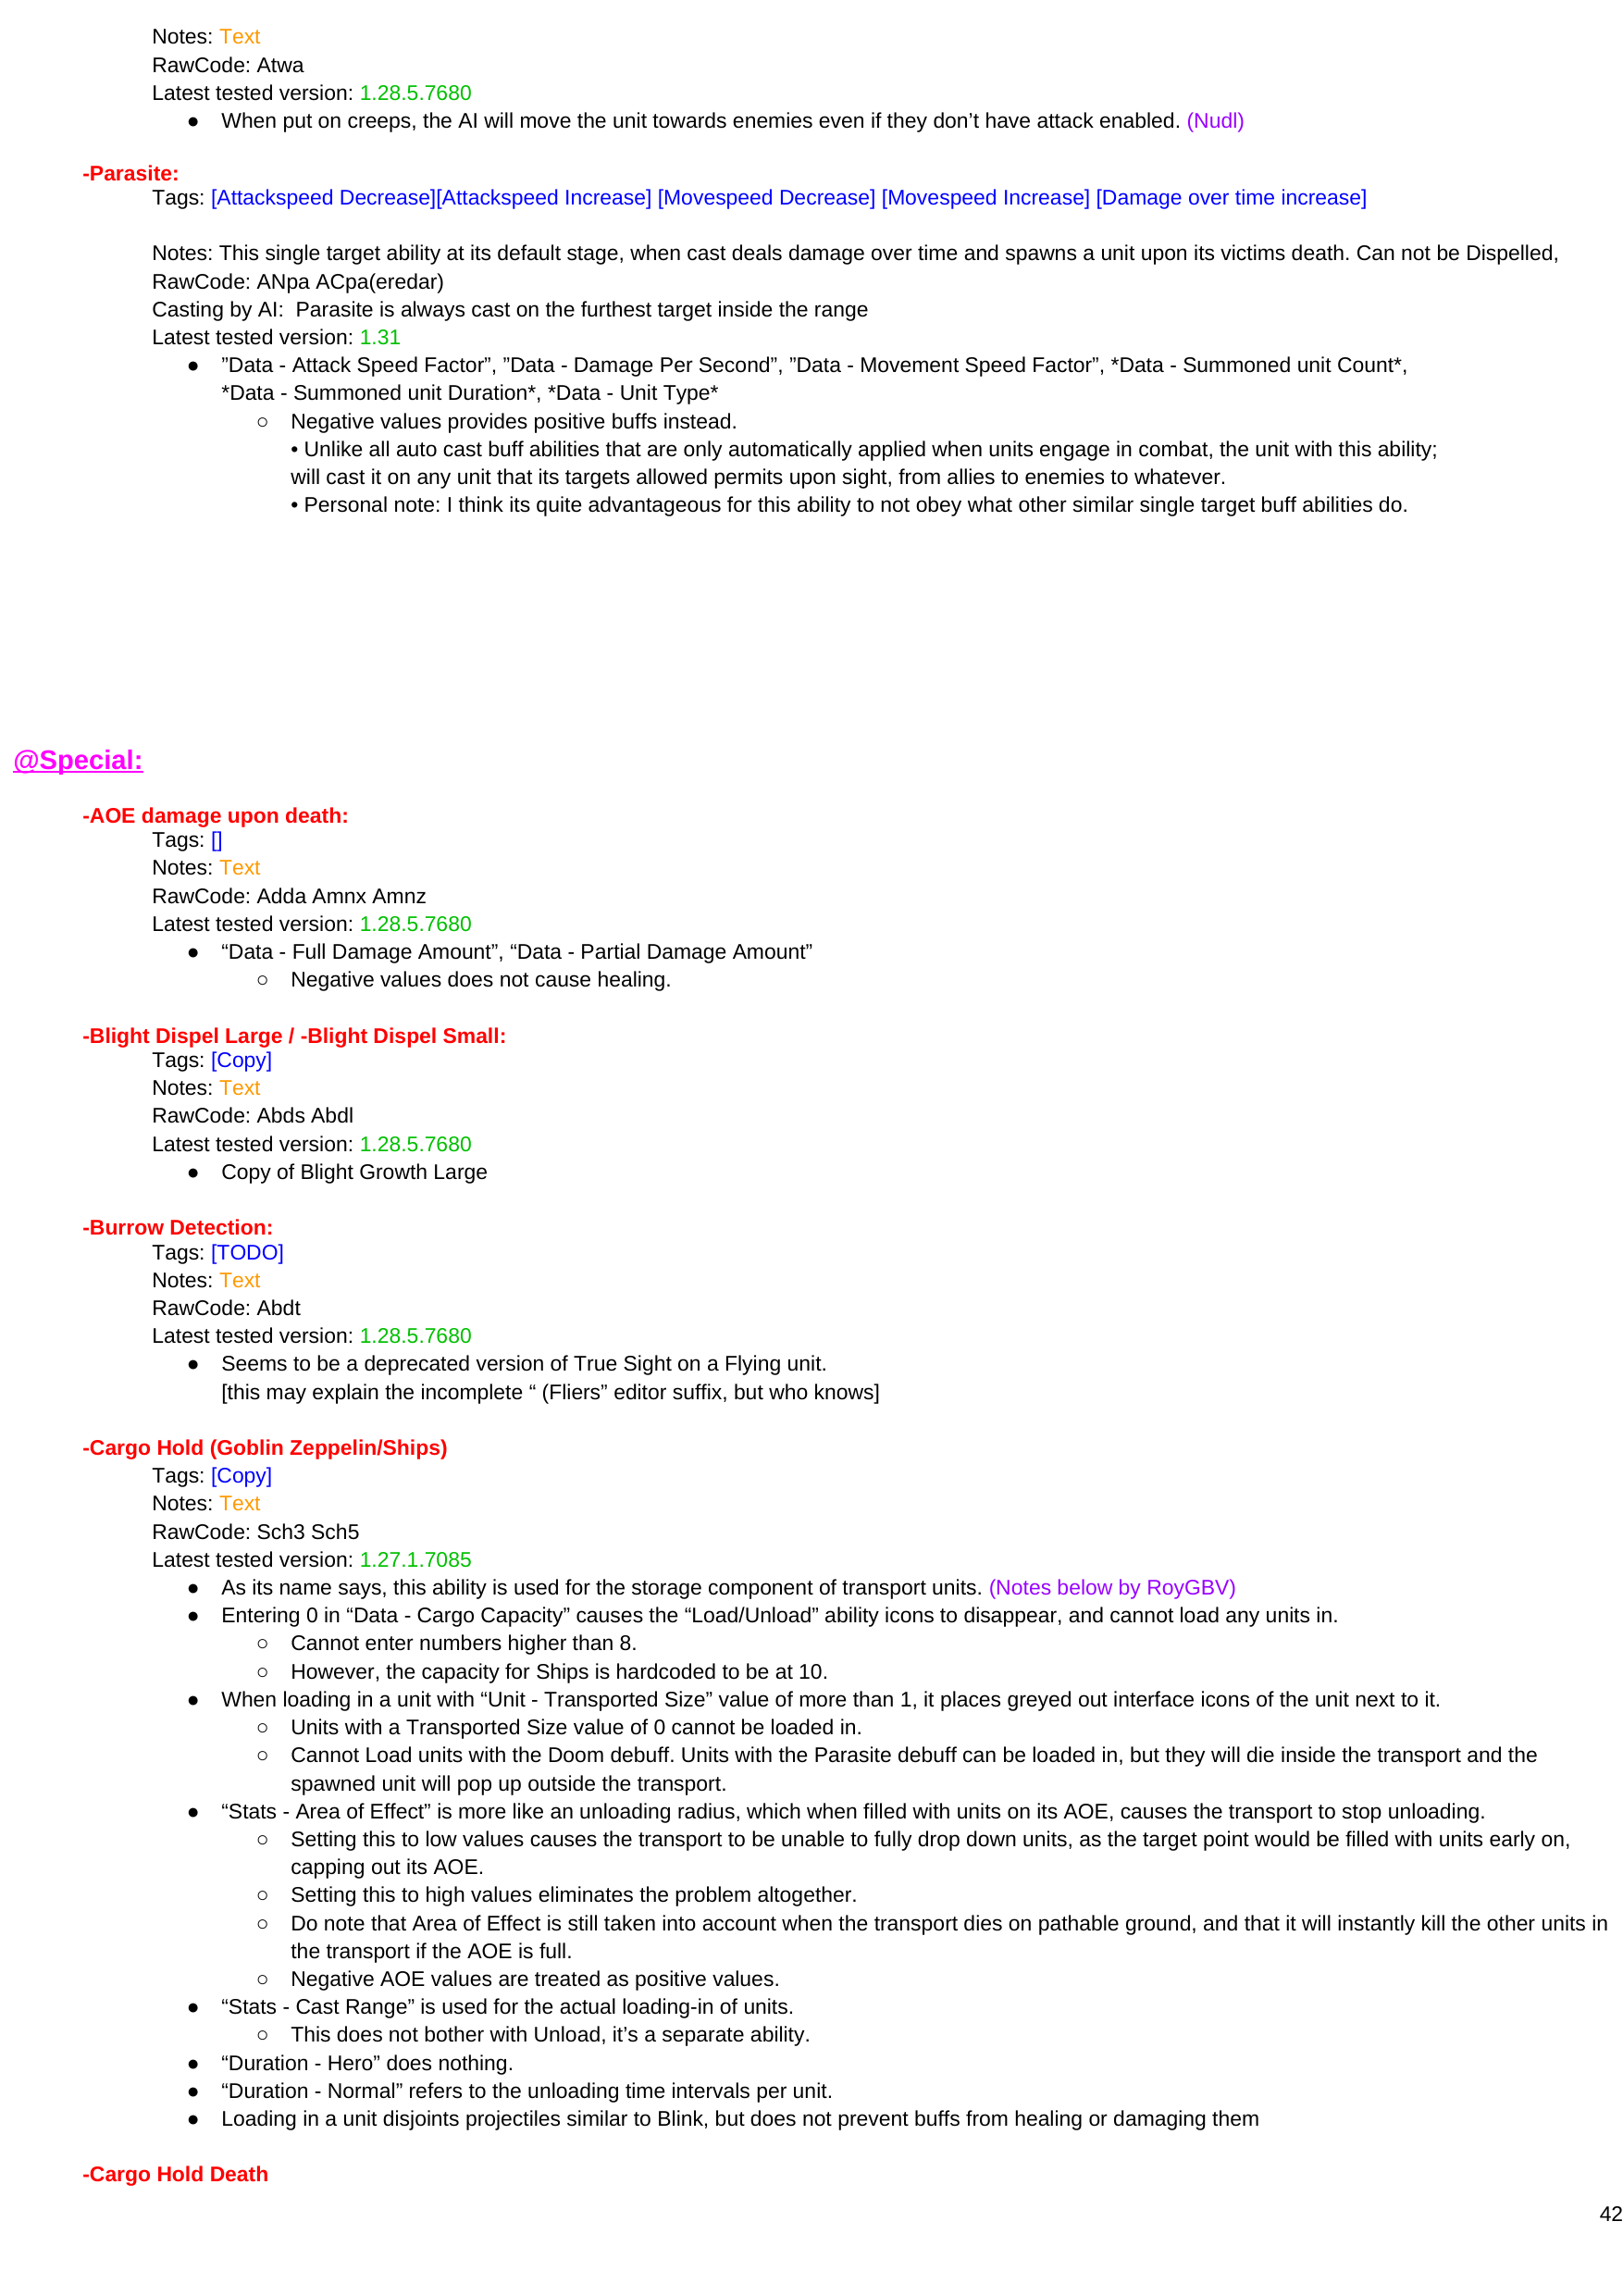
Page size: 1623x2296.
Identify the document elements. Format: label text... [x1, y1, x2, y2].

text Latest tested version: 1.28.5.7680 [82, 81, 1623, 105]
text [this may explain the incomplete “ (Fliers” editor suffix, but who knows] [221, 1380, 1623, 1404]
text RawCode: Atwa [82, 53, 1623, 77]
text Casting by AI: Parasite is always cast on the furthest target inside the range [82, 297, 1623, 321]
list When loading in a unit with “Unit - Transported Size” value of more than 1, it places greyed out interface icons of the unit next to it. [187, 1687, 1623, 1711]
text RawCode: Adda Amnx Amnz [82, 883, 1623, 908]
text RawCode: Abdt [82, 1296, 1623, 1320]
list Negative values provides positive buffs instead. • Unlike all auto cast buff abilities that are only automatically applied when units engage in combat, the unit with this ability; will cast it on any unit that its targets allowed permits upon sight, from allies to enemies to whatever. • Personal note: I think its quite advantageous for this ability to not obey what other similar single target buff abilities do. [256, 409, 1623, 516]
list Entering 0 in “Data - Cargo Capacity” causes the “Load/Unload” ability icons to disappear, and cannot load any units in. [187, 1603, 1623, 1628]
text Latest tested version: 1.28.5.7680 [82, 912, 1623, 936]
text -Cargo Hold Death [82, 2162, 1623, 2187]
list “Duration - Hero” does nothing. [187, 2051, 1623, 2075]
list Setting this to low values causes the transport to be unable to fully drop down units, as the target point would be filled with units early on, capping out its AOE. [256, 1827, 1623, 1880]
text Notes: Text [82, 855, 1623, 880]
list As its name says, this ability is used for the storage component of transport units. (Notes below by RoyGBV) [187, 1575, 1623, 1599]
list However, the capacity for Ships is hardcoded to be at 10. [256, 1659, 1623, 1683]
list ”Data - Attack Speed Factor”, ”Data - Damage Per Second”, ”Data - Movement Speed Factor”, *Data - Summoned unit Count*, *Data - Summoned unit Duration*, *Data - Unit Type* [187, 353, 1623, 405]
list “Stats - Area of Effect” is more like an unloading radius, which when filled with units on its AOE, causes the transport to stop unloading. [187, 1799, 1623, 1823]
subtitle -AOE damage upon death: [13, 803, 1623, 827]
text Tags: [Attackspeed Decrease][Attackspeed Increase] [Movespeed Decrease] [Movespeed Increase] [Damage over time increase] [13, 185, 1623, 237]
text Latest tested version: 1.28.5.7680 [82, 1323, 1623, 1348]
text Tags: [Copy] [13, 1463, 1623, 1488]
subtitle -Parasite: [82, 136, 1623, 185]
list Negative AOE values are treated as positive values. [256, 1967, 1623, 1991]
list “Duration - Normal” refers to the unloading time intervals per unit. [187, 2079, 1623, 2103]
text Tags: [TODO] [13, 1239, 1623, 1264]
text RawCode: ANpa ACpa(eredar) [82, 269, 1623, 293]
text Tags: [] [13, 827, 1623, 852]
subtitle -Burrow Detection: [13, 1215, 1623, 1239]
list Do note that Area of Effect is still taken into account when the transport dies on pathable ground, and that it will instantly kill the other units in the transport if the AOE is full. [256, 1910, 1623, 1963]
text Notes: Text [82, 1268, 1623, 1292]
list Seems to be a deprecated version of True Sight on a Flying unit. [187, 1351, 1623, 1376]
list Loading in a unit disjoints projectiles similar to Blink, but does not prevent buffs from healing or damaging them [187, 2106, 1623, 2130]
subtitle -Blight Dispel Large / -Blight Dispel Small: [13, 1024, 1623, 1048]
list Negative values does not cause healing. [256, 967, 1623, 992]
text Latest tested version: 1.31 [82, 325, 1623, 349]
list “Stats - Cast Range” is used for the actual loading-in of units. [187, 1994, 1623, 2019]
text Latest tested version: 1.27.1.7085 [13, 1547, 1623, 1571]
text RawCode: Sch3 Sch5 [13, 1520, 1623, 1544]
list Units with a Transported Size value of 0 cannot be loaded in. [256, 1715, 1623, 1739]
text -Cargo Hold (Goblin Zeppelin/Ships) [13, 1435, 1623, 1459]
text Notes: Text [13, 1491, 1623, 1516]
text Tags: [Copy] [13, 1048, 1623, 1072]
text Latest tested version: 1.28.5.7680 [82, 1132, 1623, 1156]
text Notes: Text [82, 1075, 1623, 1099]
list When put on creeps, the AI will move the unit towards enemies even if they don’t have attack enabled. (Nudl) [187, 108, 1623, 132]
text Notes: This single target ability at its default stage, when cast deals damage over time and spawns a unit upon its victims death. Can not be Dispelled, [82, 241, 1623, 266]
list Copy of Blight Growth Large [187, 1160, 1623, 1184]
subtitle @Special: [13, 744, 1623, 776]
list Cannot Load units with the Doom debuff. Units with the Parasite debuff can be loaded in, but they will die inside the transport and the spawned unit will pop up outside the transport. [256, 1743, 1623, 1795]
text RawCode: Abds Abdl [82, 1103, 1623, 1128]
text Notes: Text [82, 24, 1623, 49]
list This does not bother with Unload, it’s a separate ability. [256, 2022, 1623, 2047]
list Setting this to high values eliminates the problem altogether. [256, 1882, 1623, 1907]
list Cannot enter numbers higher than 8. [256, 1631, 1623, 1656]
list “Data - Full Damage Amount”, “Data - Partial Damage Amount” [187, 939, 1623, 963]
